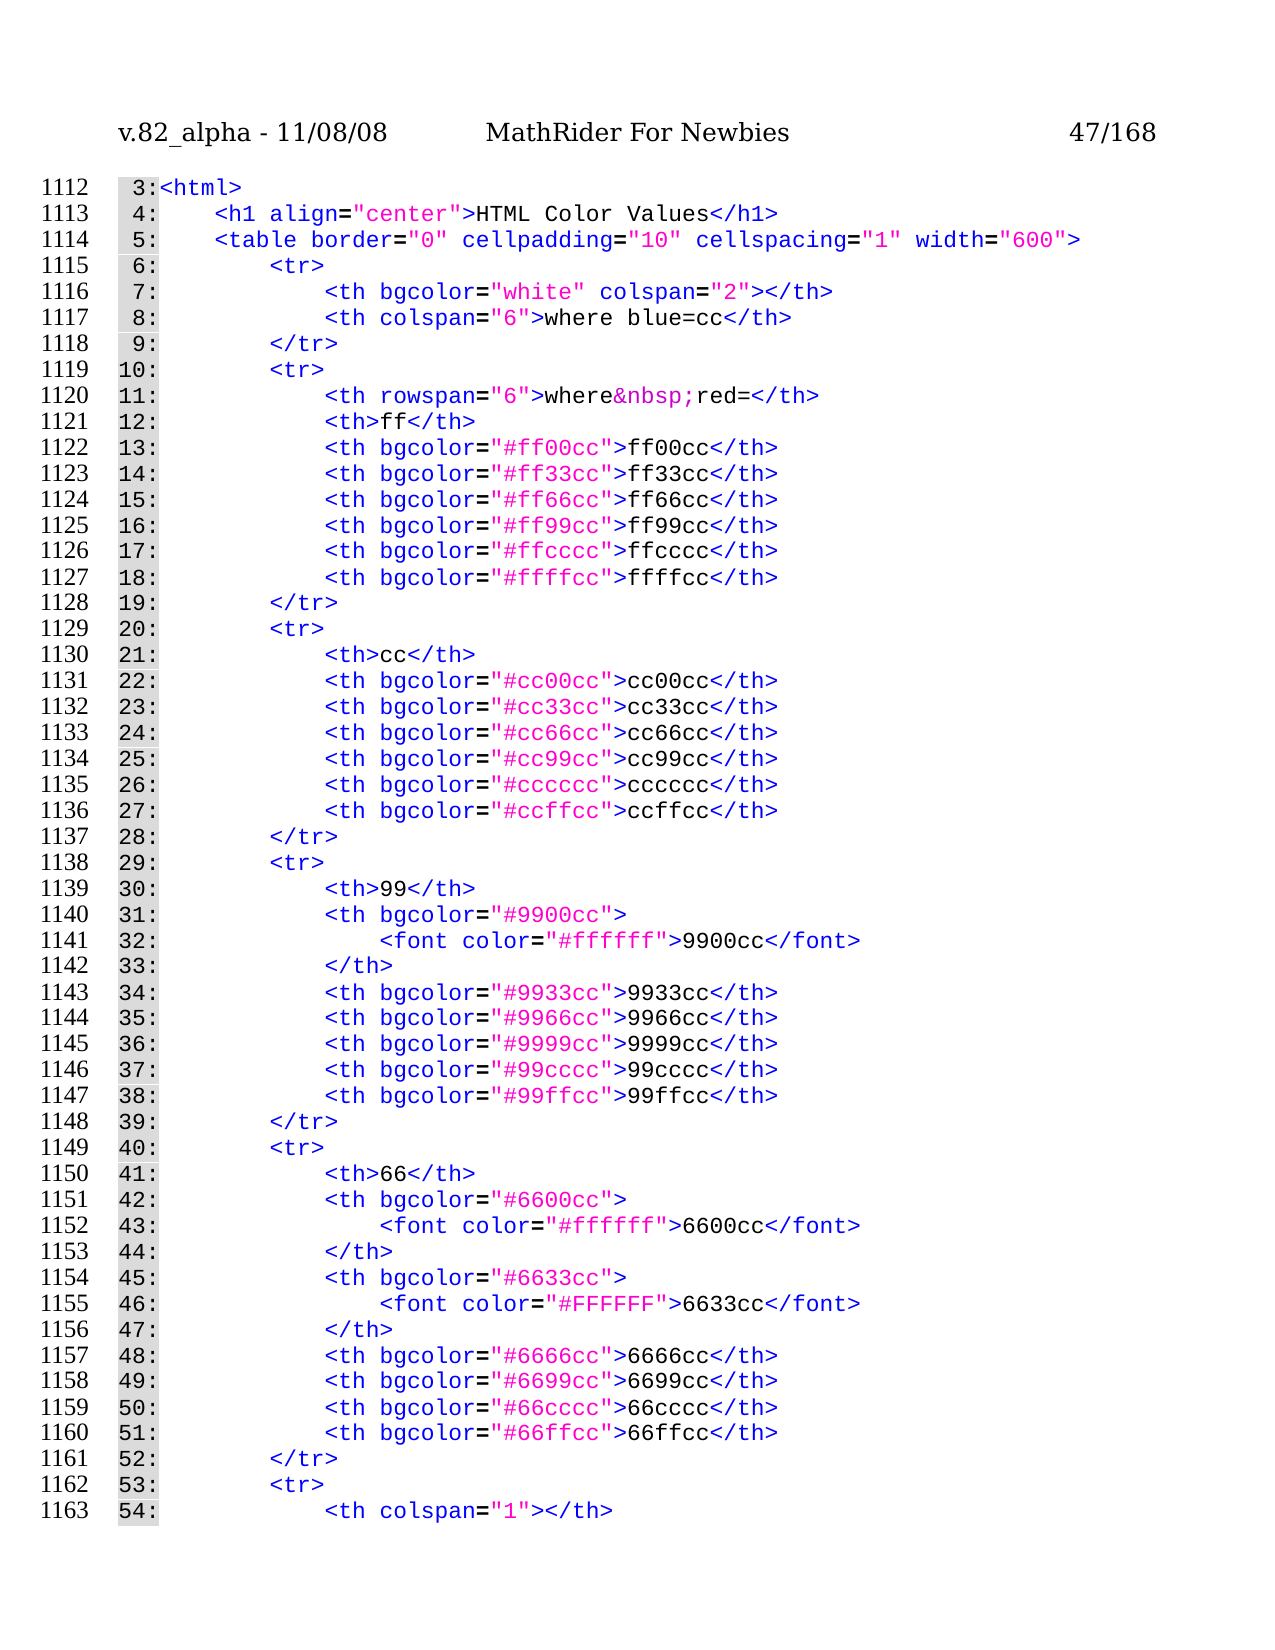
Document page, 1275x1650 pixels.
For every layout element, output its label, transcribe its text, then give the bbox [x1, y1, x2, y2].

text 37: <th bgcolor="#99cccc">99cccc</th> [118, 1059, 1157, 1084]
text 25: <th bgcolor="#cc99cc">cc99cc</th> [118, 747, 1157, 773]
text 5: <table border="0" cellpadding="10" cellspacing="1" width="600"> [118, 229, 1157, 254]
text 27: <th bgcolor="#ccffcc">ccffcc</th> [118, 799, 1157, 825]
text 52: </tr> [118, 1448, 1157, 1474]
text 38: <th bgcolor="#99ffcc">99ffcc</th> [118, 1084, 1157, 1111]
text 33: </th> [118, 955, 1157, 981]
text 11: <th rowspan="6">where&nbsp;red=</th> [118, 384, 1157, 410]
text 44: </th> [118, 1240, 1157, 1266]
text 24: <th bgcolor="#cc66cc">cc66cc</th> [118, 721, 1157, 747]
text 41: <th>66</th> [118, 1162, 1157, 1188]
text 51: <th bgcolor="#66ffcc">66ffcc</th> [118, 1422, 1157, 1448]
text 18: <th bgcolor="#ffffcc">ffffcc</th> [118, 566, 1157, 592]
text 22: <th bgcolor="#cc00cc">cc00cc</th> [118, 669, 1157, 696]
text 15: <th bgcolor="#ff66cc">ff66cc</th> [118, 488, 1157, 514]
text 34: <th bgcolor="#9933cc">9933cc</th> [118, 981, 1157, 1007]
text 32: <font color="#ffffff">9900cc</font> [118, 929, 1157, 955]
text 43: <font color="#ffffff">6600cc</font> [118, 1214, 1157, 1240]
text 35: <th bgcolor="#9966cc">9966cc</th> [118, 1007, 1157, 1033]
text 53: <tr> [118, 1474, 1157, 1499]
text 4: <h1 align="center">HTML Color Values</h1> [118, 203, 1157, 229]
text 20: <tr> [118, 618, 1157, 644]
text 31: <th bgcolor="#9900cc"> [118, 903, 1157, 929]
text 6: <tr> [118, 254, 1157, 281]
text 14: <th bgcolor="#ff33cc">ff33cc</th> [118, 462, 1157, 488]
text 9: </tr> [118, 332, 1157, 358]
text 13: <th bgcolor="#ff00cc">ff00cc</th> [118, 436, 1157, 462]
text 50: <th bgcolor="#66cccc">66cccc</th> [118, 1396, 1157, 1422]
text 39: </tr> [118, 1111, 1157, 1136]
text 7: <th bgcolor="white" colspan="2"></th> [118, 281, 1157, 306]
text 23: <th bgcolor="#cc33cc">cc33cc</th> [118, 696, 1157, 721]
text 28: </tr> [118, 825, 1157, 851]
text 47: </th> [118, 1318, 1157, 1344]
text 46: <font color="#FFFFFF">6633cc</font> [118, 1292, 1157, 1318]
text 48: <th bgcolor="#6666cc">6666cc</th> [118, 1344, 1157, 1370]
text 17: <th bgcolor="#ffcccc">ffcccc</th> [118, 540, 1157, 566]
text 3:<html> [118, 177, 1157, 203]
text 8: <th colspan="6">where blue=cc</th> [118, 306, 1157, 332]
text 21: <th>cc</th> [118, 644, 1157, 669]
text 12: <th>ff</th> [118, 410, 1157, 436]
text 29: <tr> [118, 851, 1157, 877]
text 10: <tr> [118, 358, 1157, 384]
text 54: <th colspan="1"></th> [118, 1499, 1157, 1526]
text 45: <th bgcolor="#6633cc"> [118, 1266, 1157, 1292]
text 16: <th bgcolor="#ff99cc">ff99cc</th> [118, 514, 1157, 540]
text 30: <th>99</th> [118, 877, 1157, 903]
text 36: <th bgcolor="#9999cc">9999cc</th> [118, 1033, 1157, 1059]
text 26: <th bgcolor="#cccccc">cccccc</th> [118, 773, 1157, 799]
text 19: </tr> [118, 592, 1157, 618]
text 40: <tr> [118, 1136, 1157, 1162]
text 49: <th bgcolor="#6699cc">6699cc</th> [118, 1370, 1157, 1396]
text 42: <th bgcolor="#6600cc"> [118, 1188, 1157, 1214]
